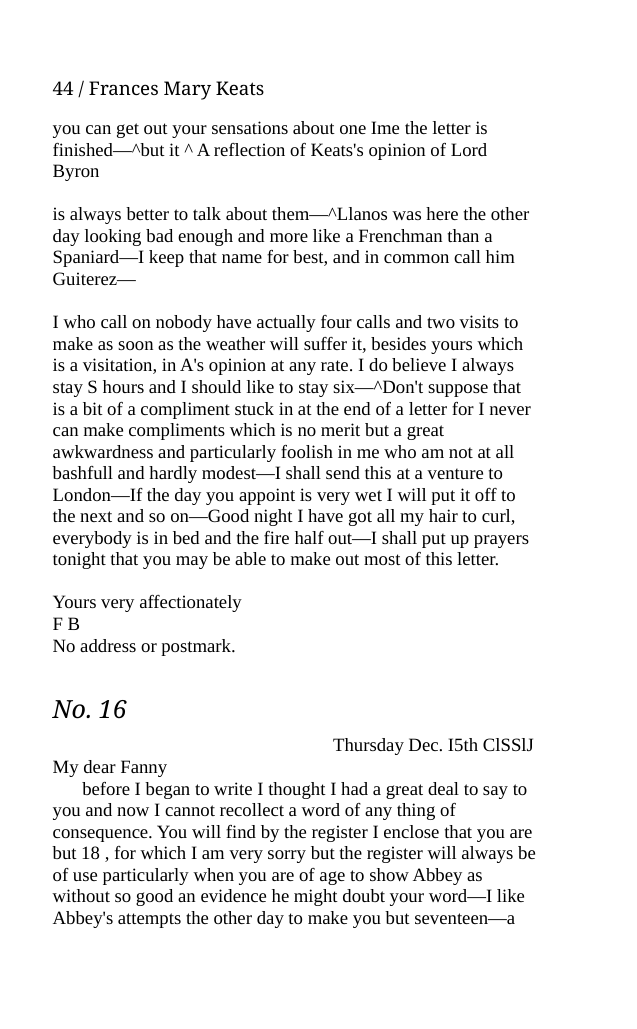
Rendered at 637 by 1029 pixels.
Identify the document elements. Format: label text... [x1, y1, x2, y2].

text No address or postmark. [52, 634, 538, 656]
text I who call on nobody have actually four calls and two visits to make as soon as the weather will suffer it, besides yours which is a visitation, in A's opinion at any rate. I do believe I always stay S hours and I should like to stay six—^Don't suppose that is a bit of a compliment stuck in at the end of a letter for I never can make compliments which is no merit but a great awkwardness and particularly foolish in me who am not at all bashfull and hardly modest—I shall send this at a venture to London—If the day you appoint is very wet I will put it off to the next and so on—Good night I have got all my hair to curl, everybody is in bed and the fire half out—I shall put up prayers tonight that you may be able to make out most of this letter. [52, 311, 538, 570]
text before I began to write I thought I had a great deal to say to you and now I cannot recollect a word of any thing of consequence. You will find by the register I enclose that you are but 18 , for which I am very sorry but the register will always be of use particularly when you are of age to show Abbey as without so good an evidence he might doubt your word—I like Abbey's attempts the other day to make you but seventeen—a [52, 777, 538, 928]
text Thursday Dec. I5th ClSSlJ [52, 734, 538, 756]
subtitle No. 16 [52, 691, 538, 725]
text Yours very affectionately [52, 591, 538, 613]
text F B [52, 613, 538, 634]
text you can get out your sensations about one Ime the letter is finished—^but it ^ A reflection of Keats's opinion of Lord Byron [52, 117, 538, 182]
text is always better to talk about them—^Llanos was here the other day looking bad enough and more like a Frenchman than a Spaniard—I keep that name for best, and in common call him Guiterez— [52, 203, 538, 289]
text My dear Fanny [52, 756, 538, 777]
